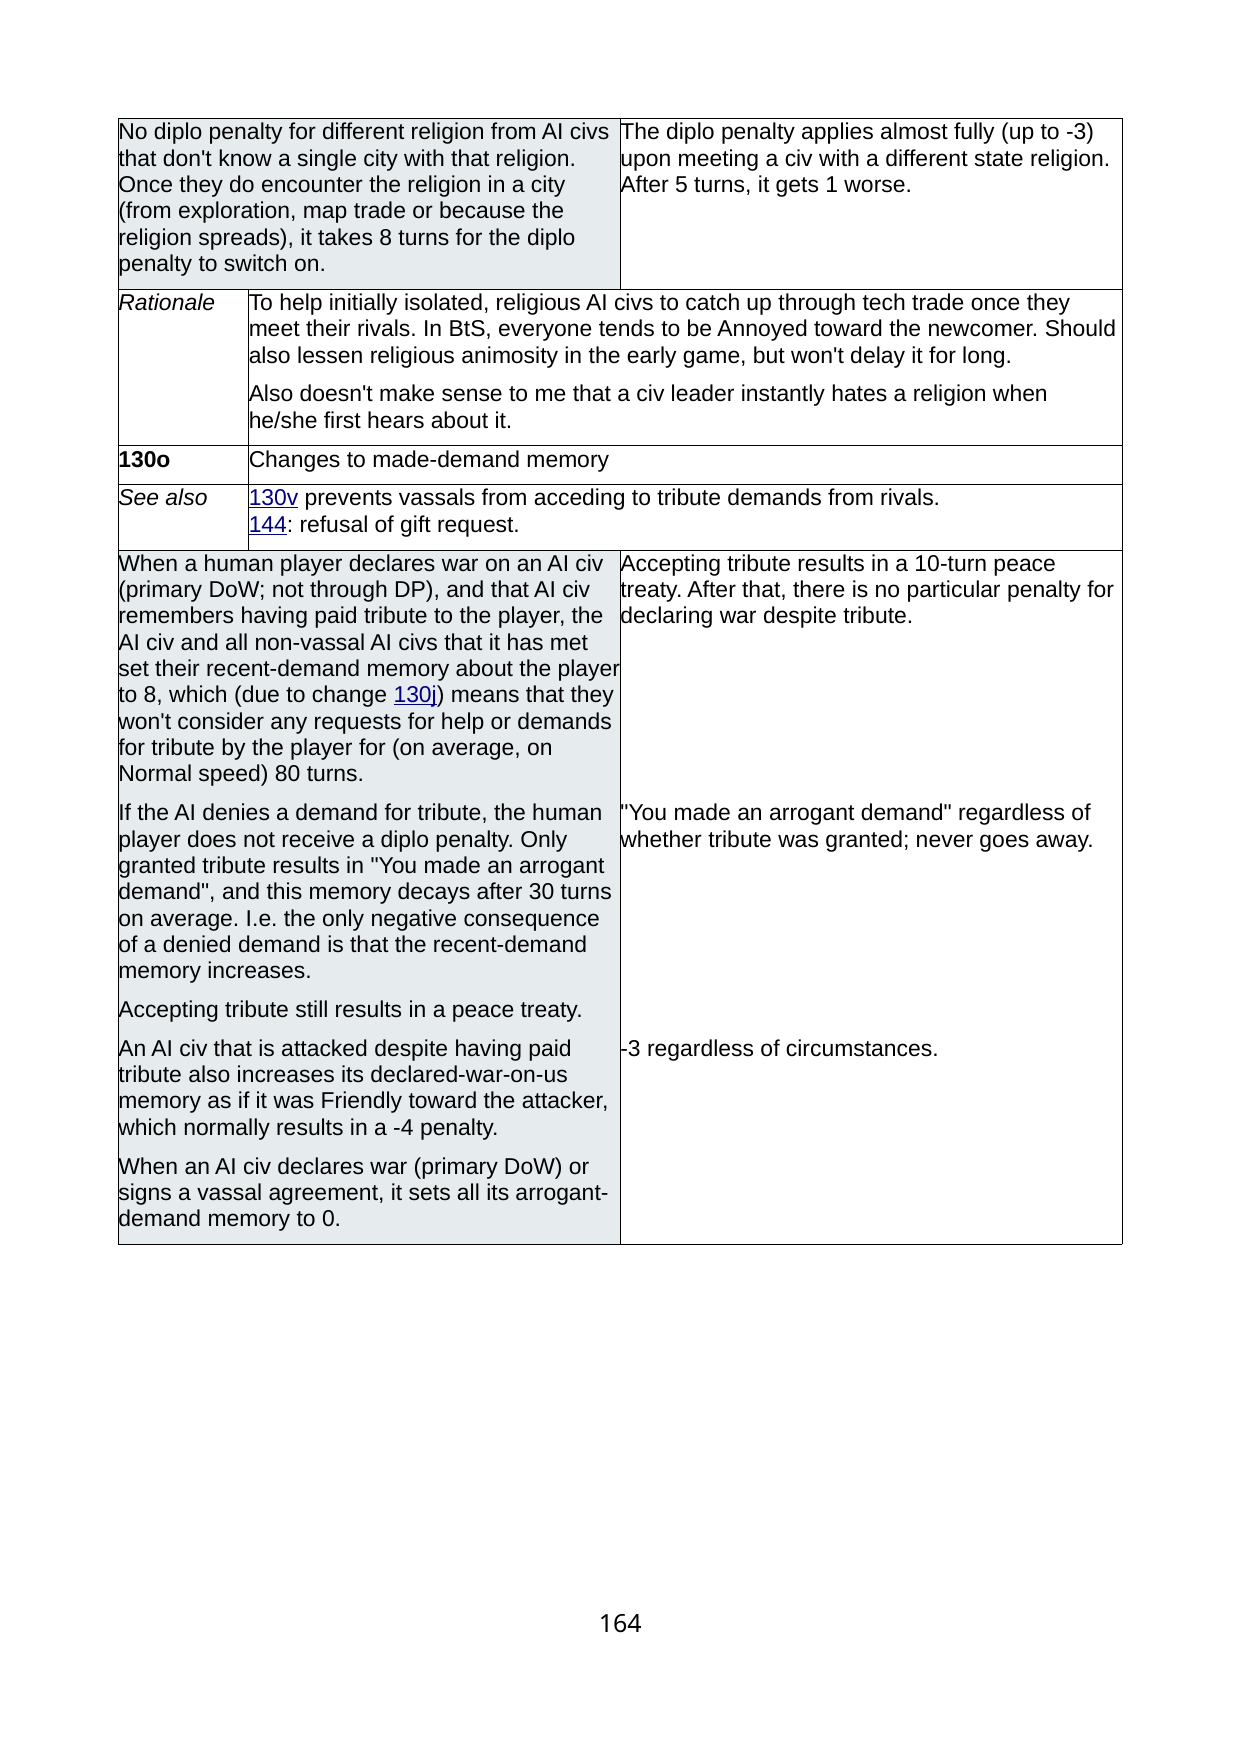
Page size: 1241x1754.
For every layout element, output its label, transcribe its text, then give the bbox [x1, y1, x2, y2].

table_cell Changes to made-demand memory [249, 446, 1122, 484]
table_cell Rationale [119, 290, 248, 445]
table_cell 130o [119, 446, 248, 484]
table_cell When a human player declares war on an AI civ (primary DoW; not through DP), and that AI civ remembers having paid tribute to the player, the AI civ and all non-vassal AI civs that it has met set their recent-demand memory about the player to 8, which (due to change 130j) means that they won't consider any requests for help or demands for tribute by the player for (on average, on Normal speed) 80 turns. If the AI denies a demand for tribute, the human player does not receive a diplo penalty. Only granted tribute results in "You made an arrogant demand", and this memory decays after 30 turns on average. I.e. the only negative consequence of a denied demand is that the recent-demand memory increases. Accepting tribute still results in a peace treaty. An AI civ that is attacked despite having paid tribute also increases its declared-war-on-us memory as if it was Friendly toward the attacker, which normally results in a -4 penalty. When an AI civ declares war (primary DoW) or signs a vassal agreement, it sets all its arrogant-demand memory to 0. [119, 551, 620, 1244]
table_cell No diplo penalty for different religion from AI civs that don't know a single city with that religion. Once they do encounter the religion in a city (from exploration, map trade or because the religion spreads), it takes 8 turns for the diplo penalty to switch on. [119, 119, 620, 289]
table_cell 130v prevents vassals from acceding to tribute demands from rivals. 144: refusal of gift request. [249, 485, 1122, 549]
table_cell See also [119, 485, 248, 549]
table_cell The diplo penalty applies almost fully (up to -3) upon meeting a civ with a different state religion. After 5 turns, it gets 1 worse. [621, 119, 1122, 289]
table_cell Accepting tribute results in a 10-turn peace treaty. After that, there is no particular penalty for declaring war despite tribute. "You made an arrogant demand" regardless of whether tribute was granted; never goes away. -3 regardless of circumstances. [621, 551, 1122, 1244]
table_cell To help initially isolated, religious AI civs to catch up through tech trade once they meet their rivals. In BtS, everyone tends to be Annoyed toward the newcomer. Should also lessen religious animosity in the early game, but won't delay it for long. Also doesn't make sense to me that a civ leader instantly hates a religion when he/she first hears about it. [249, 290, 1122, 445]
